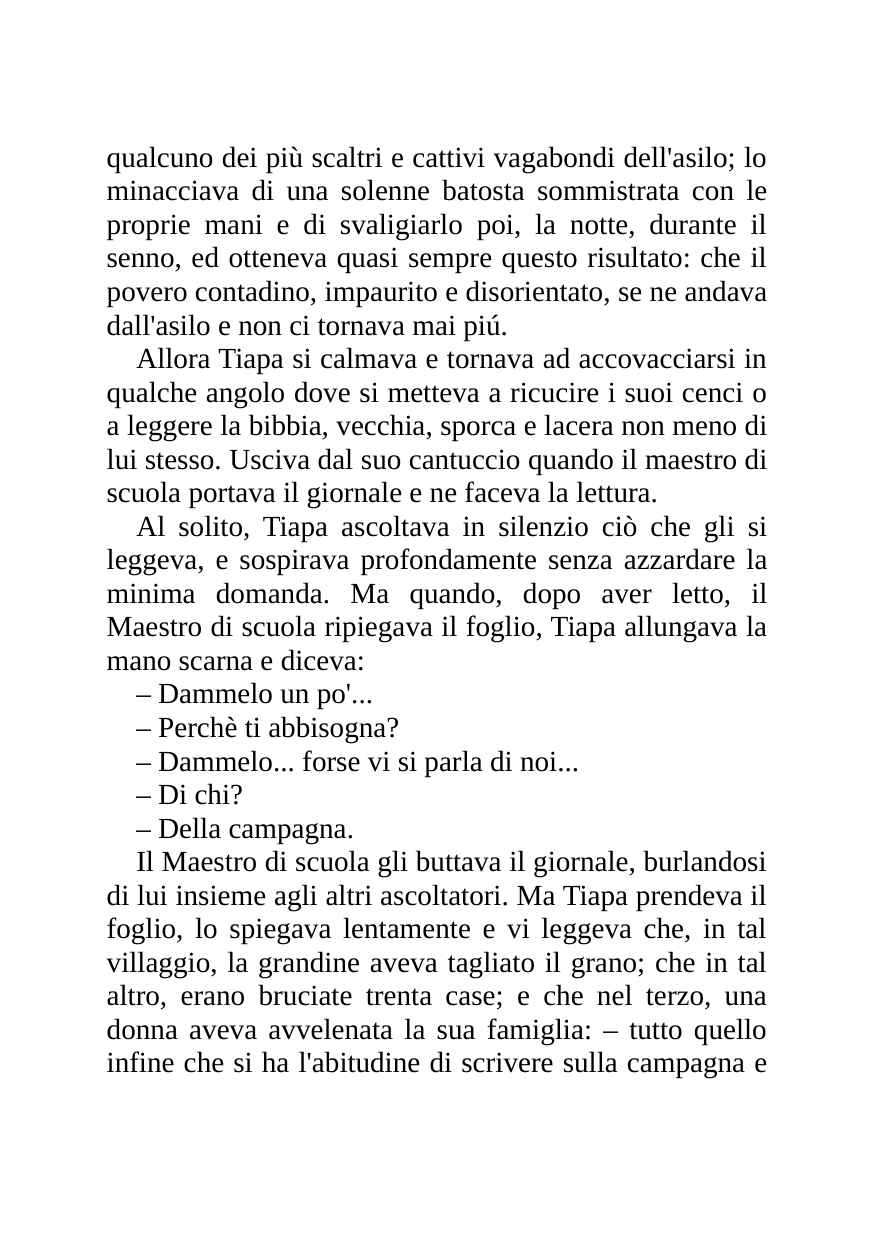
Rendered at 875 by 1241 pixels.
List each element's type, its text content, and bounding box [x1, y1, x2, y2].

text – Della campagna. [106, 811, 768, 844]
text – Perchè ti abbisogna? [106, 710, 768, 744]
text Il Maestro di scuola gli buttava il giornale, burlandosi di lui insieme agli altri ascoltatori. Ma Tiapa prendeva il foglio, lo spiegava lentamente e vi leggeva che, in tal villaggio, la grandine aveva tagliato il grano; che in tal altro, erano bruciate trenta case; e che nel terzo, una donna aveva avvelenata la sua famiglia: – tutto quello infine che si ha l'abitudine di scrivere sulla campagna e [106, 844, 768, 1079]
text – Dammelo un po'... [106, 677, 768, 710]
text Al solito, Tiapa ascoltava in silenzio ciò che gli si leggeva, e sospirava profondamente senza azzardare la minima domanda. Ma quando, dopo aver letto, il Maestro di scuola ripiegava il foglio, Tiapa allungava la mano scarna e diceva: [106, 509, 768, 677]
text Allora Tiapa si calmava e tornava ad accovacciarsi in qualche angolo dove si metteva a ricucire i suoi cenci o a leggere la bibbia, vecchia, sporca e lacera non meno di lui stesso. Usciva dal suo cantuccio quando il maestro di scuola portava il giornale e ne faceva la lettura. [106, 341, 768, 509]
text – Di chi? [106, 777, 768, 811]
text – Dammelo... forse vi si parla di noi... [106, 744, 768, 777]
text qualcuno dei più scaltri e cattivi vagabondi dell'asilo; lo minacciava di una solenne batosta sommistrata con le proprie mani e di svaligiarlo poi, la notte, durante il senno, ed otteneva quasi sempre questo risultato: che il povero contadino, impaurito e disorientato, se ne andava dall'asilo e non ci tornava mai piú. [106, 140, 768, 341]
